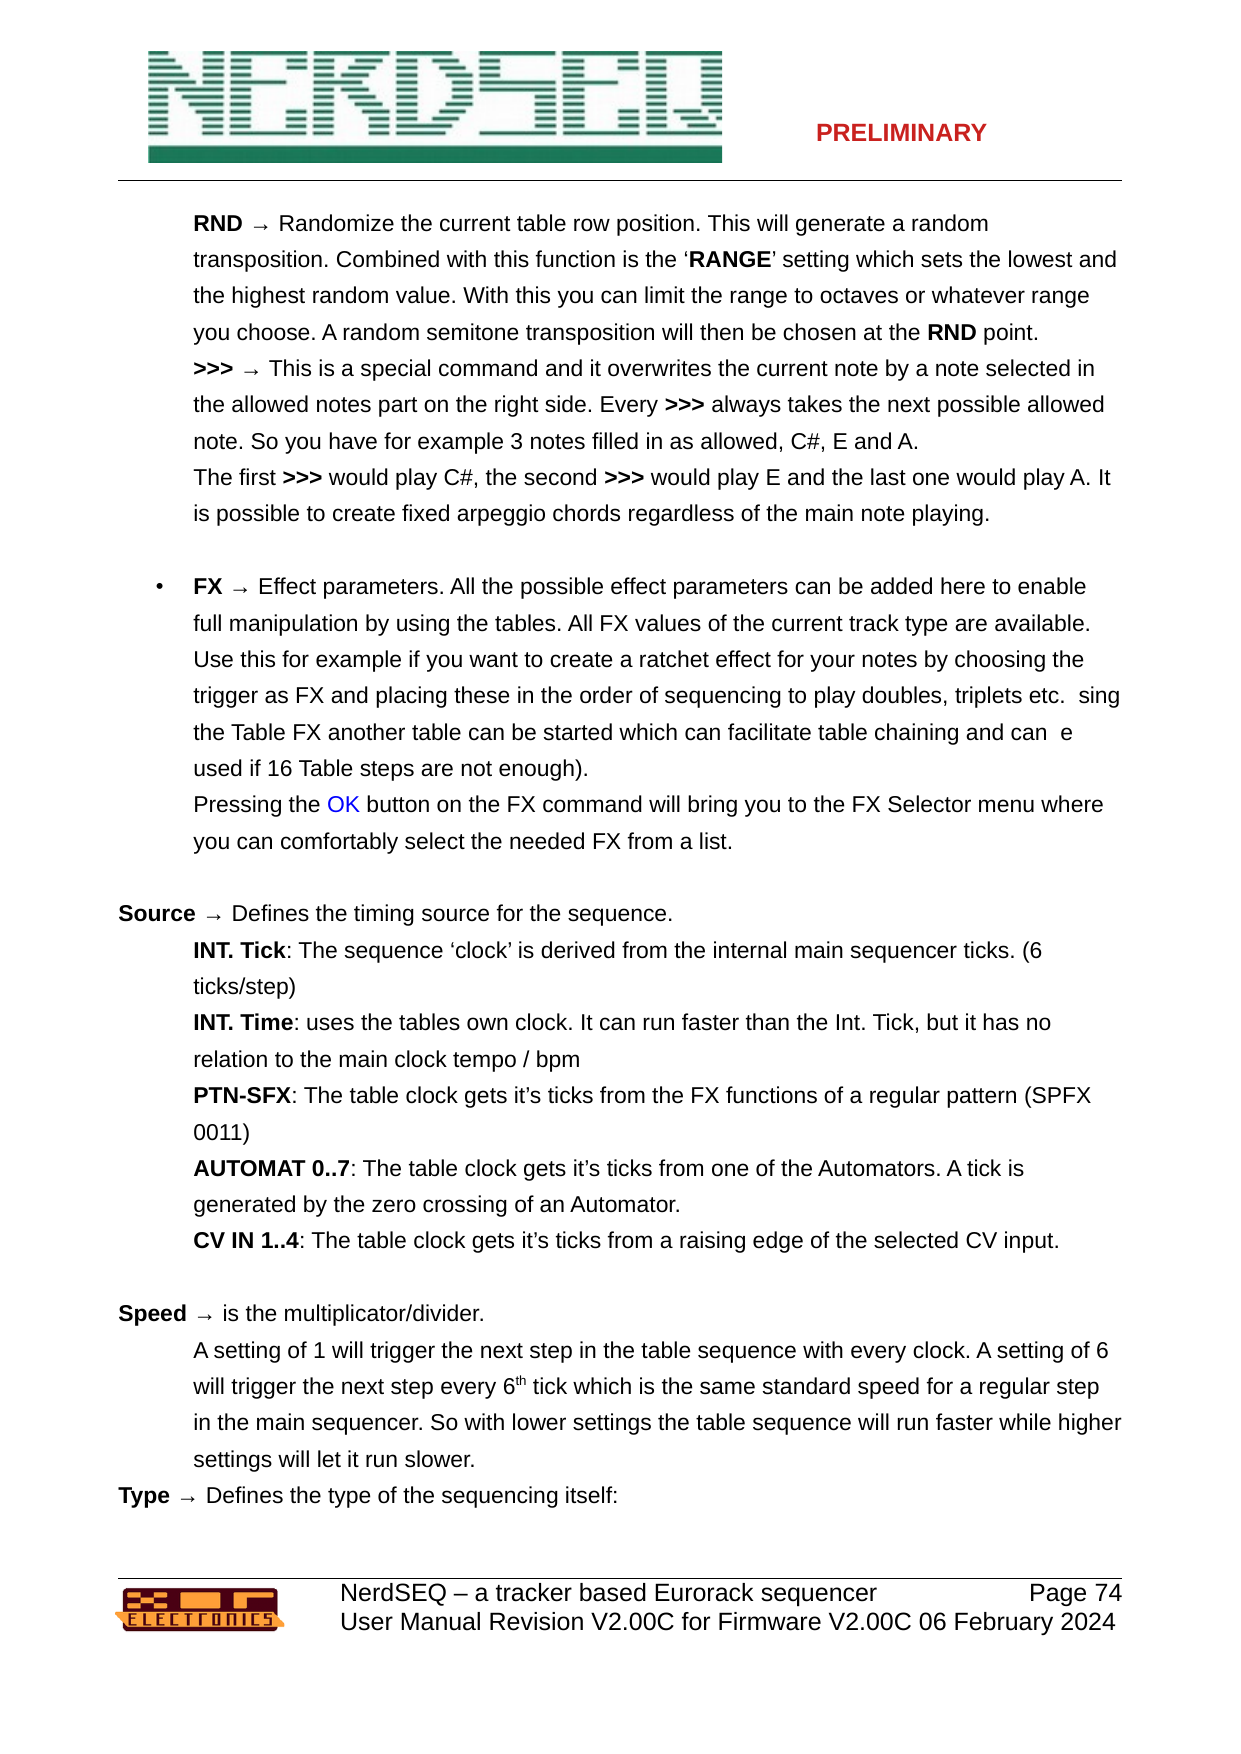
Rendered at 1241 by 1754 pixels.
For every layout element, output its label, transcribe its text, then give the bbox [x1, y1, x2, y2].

text A setting of 1 will trigger the next step in the table sequence with every clock. A setting of 6 will trigger the next step every 6th tick which is the same standard speed for a regular step in the main sequencer. So with lower settings the table sequence will run faster while higher settings will let it run slower. [193, 1337, 1122, 1472]
list Pressing the OK button on the FX command will bring you to the FX Selector menu where you can comfortably select the needed FX from a list. [156, 791, 1122, 854]
list FX → Effect parameters. All the possible effect parameters can be added here to enable full manipulation by using the tables. All FX values of the current track type are available. Use this for example if you want to create a ratchet effect for your notes by choosing the trigger as FX and placing these in the order of sequencing to play doubles, triplets etc. sing the Table FX another table can be started which can facilitate table chaining and can e used if 16 Table steps are not enough). [156, 573, 1122, 781]
text INT. Time: uses the tables own clock. It can run faster than the Int. Tick, but it has no relation to the main clock tempo / bpm [118, 1009, 1122, 1072]
text Source → Defines the timing source for the sequence. [118, 900, 1122, 927]
list RND → Randomize the current table row position. This will generate a random transposition. Combined with this function is the ‘RANGE’ setting which sets the lowest and the highest random value. With this you can limit the range to octaves or whatever range you choose. A random semitone transposition will then be chosen at the RND point. [156, 209, 1122, 345]
picture [148, 51, 723, 163]
picture [115, 1584, 285, 1634]
text Speed → is the multiplicator/divider. [118, 1300, 1122, 1327]
text PTN-SFX: The table clock gets it’s ticks from the FX functions of a regular pattern (SPFX 0011) [118, 1082, 1122, 1145]
text INT. Tick: The sequence ‘clock’ is derived from the internal main sequencer ticks. (6 ticks/step) [118, 937, 1122, 999]
text AUTOMAT 0..7: The table clock gets it’s ticks from one of the Automators. A tick is generated by the zero crossing of an Automator. [118, 1155, 1122, 1217]
list >>> → This is a special command and it overwrites the current note by a note selected in the allowed notes part on the right side. Every >>> always takes the next possible allowed note. So you have for example 3 notes filled in as allowed, C#, E and A. [156, 355, 1122, 454]
list The first >>> would play C#, the second >>> would play E and the last one would play A. It is possible to create fixed arpeggio chords regardless of the main note playing. [156, 464, 1122, 563]
text CV IN 1..4: The table clock gets it’s ticks from a raising edge of the selected CV input. [118, 1227, 1122, 1254]
text Type → Defines the type of the sequencing itself: [118, 1482, 1122, 1508]
